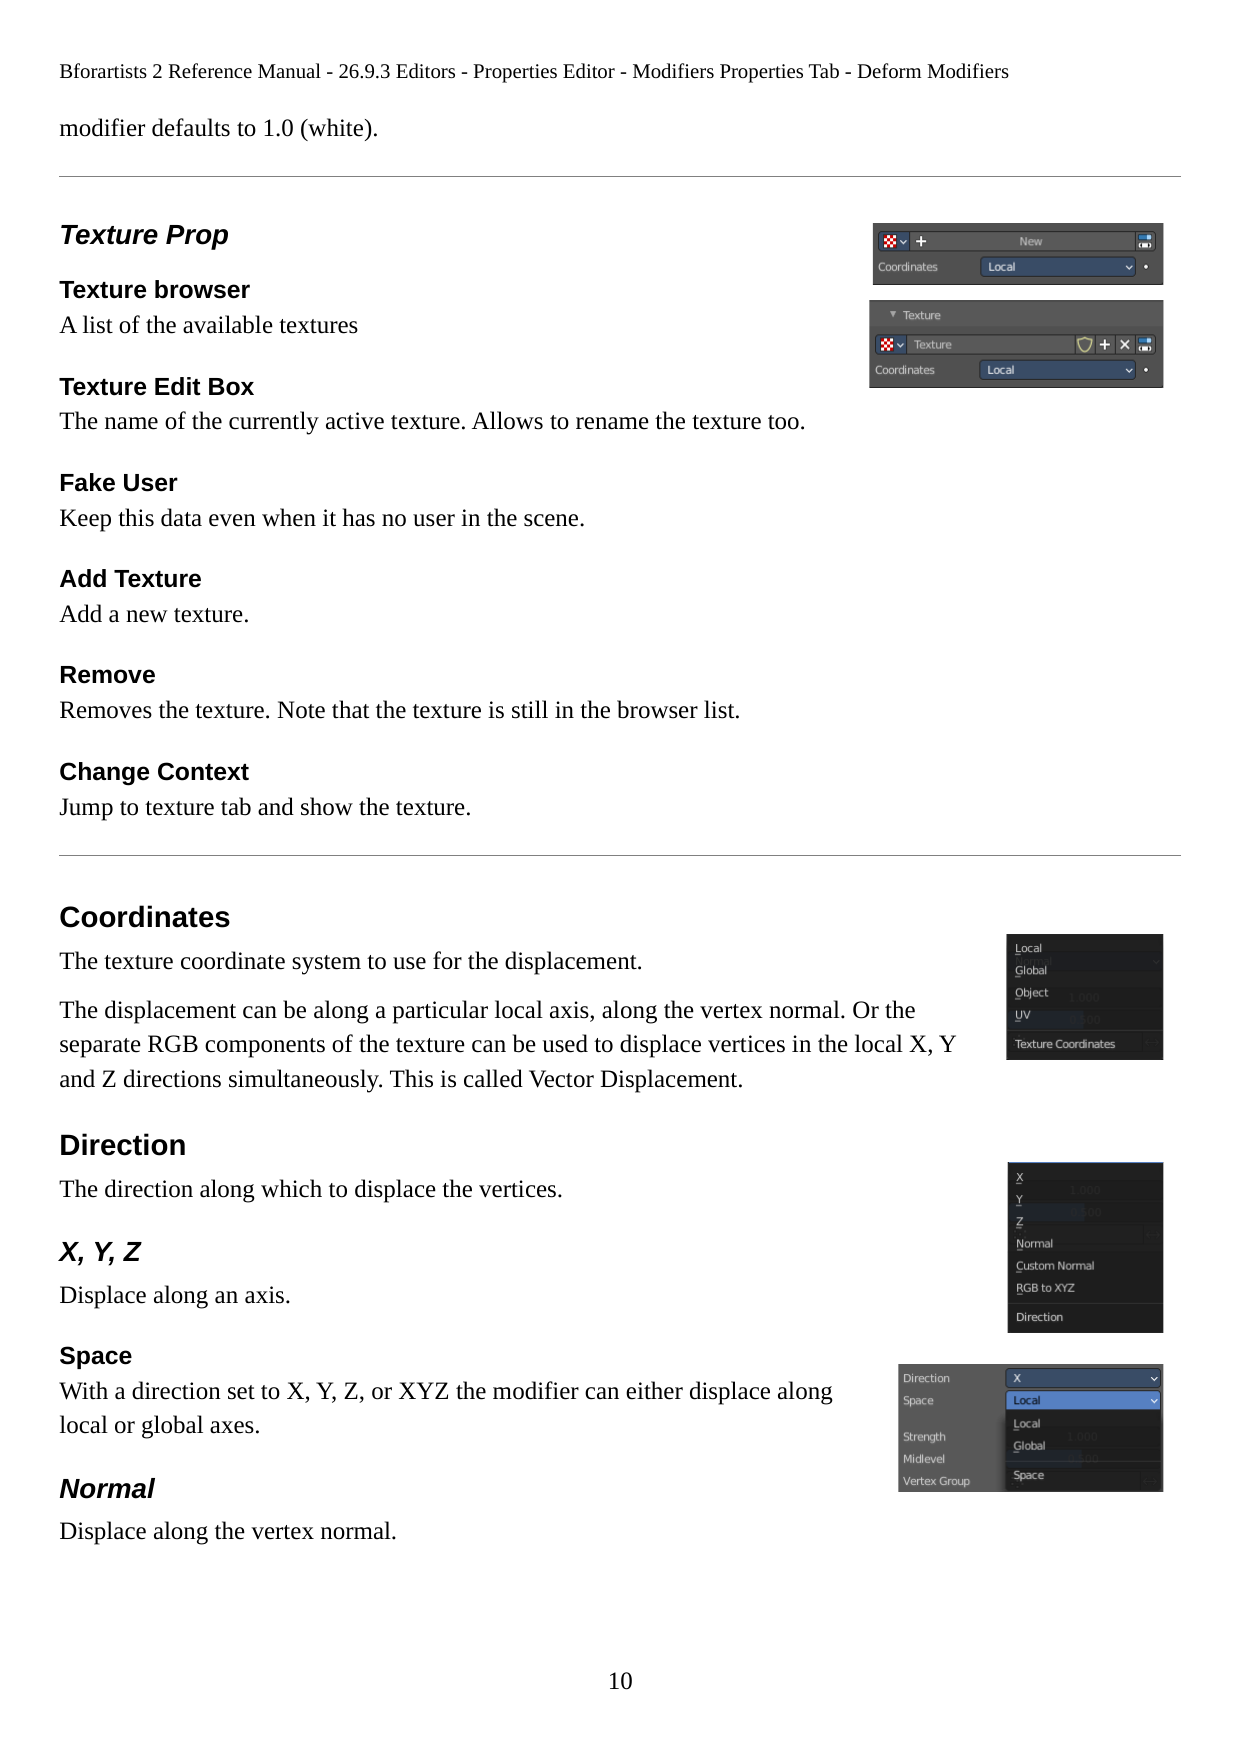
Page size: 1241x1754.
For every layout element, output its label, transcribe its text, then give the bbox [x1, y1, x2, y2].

text modifier defaults to 1.0 (white). [59, 113, 1181, 141]
text Add a new texture. [59, 599, 1181, 628]
text Jump to texture tab and show the texture. [59, 792, 1181, 821]
text [1164, 1280, 1181, 1308]
picture [898, 1364, 1164, 1492]
picture [1006, 934, 1164, 1060]
subtitle Change Context [59, 757, 1181, 786]
subtitle [1164, 1235, 1181, 1267]
subtitle Remove [59, 661, 1181, 689]
subtitle Texture Edit Box [59, 372, 1181, 400]
subtitle Normal [59, 1472, 1181, 1504]
subtitle Coordinates [59, 899, 1181, 933]
subtitle X, Y, Z [59, 1235, 1007, 1267]
text Displace along an axis. [59, 1280, 1007, 1308]
text The displacement can be along a particular local axis, along the vertex normal. Or the separate RGB components of the texture can be used to displace vertices in the local X, Y and Z directions simultaneously. This is called Vector Displacement. [59, 995, 1181, 1093]
subtitle Texture browser [59, 275, 1181, 304]
subtitle Space [59, 1341, 1181, 1370]
subtitle Direction [59, 1127, 1181, 1161]
picture [872, 223, 1164, 285]
text With a direction set to X, Y, Z, or XYZ the modifier can either displace along local or global axes. [59, 1376, 898, 1439]
text The texture coordinate system to use for the displacement. [59, 946, 1006, 974]
text Keep this data even when it has no user in the scene. [59, 503, 1181, 531]
picture [869, 300, 1164, 388]
text Removes the texture. Note that the texture is still in the browser list. [59, 695, 1181, 724]
text A list of the available textures [59, 310, 869, 339]
text Displace along the vertex normal. [59, 1516, 1181, 1545]
subtitle Fake User [59, 468, 1181, 496]
picture [1007, 1162, 1164, 1333]
text The direction along which to displace the vertices. [59, 1174, 1007, 1202]
subtitle Texture Prop [59, 218, 1181, 250]
text The name of the currently active texture. Allows to rename the texture too. [59, 406, 1181, 435]
subtitle Add Texture [59, 564, 1181, 593]
